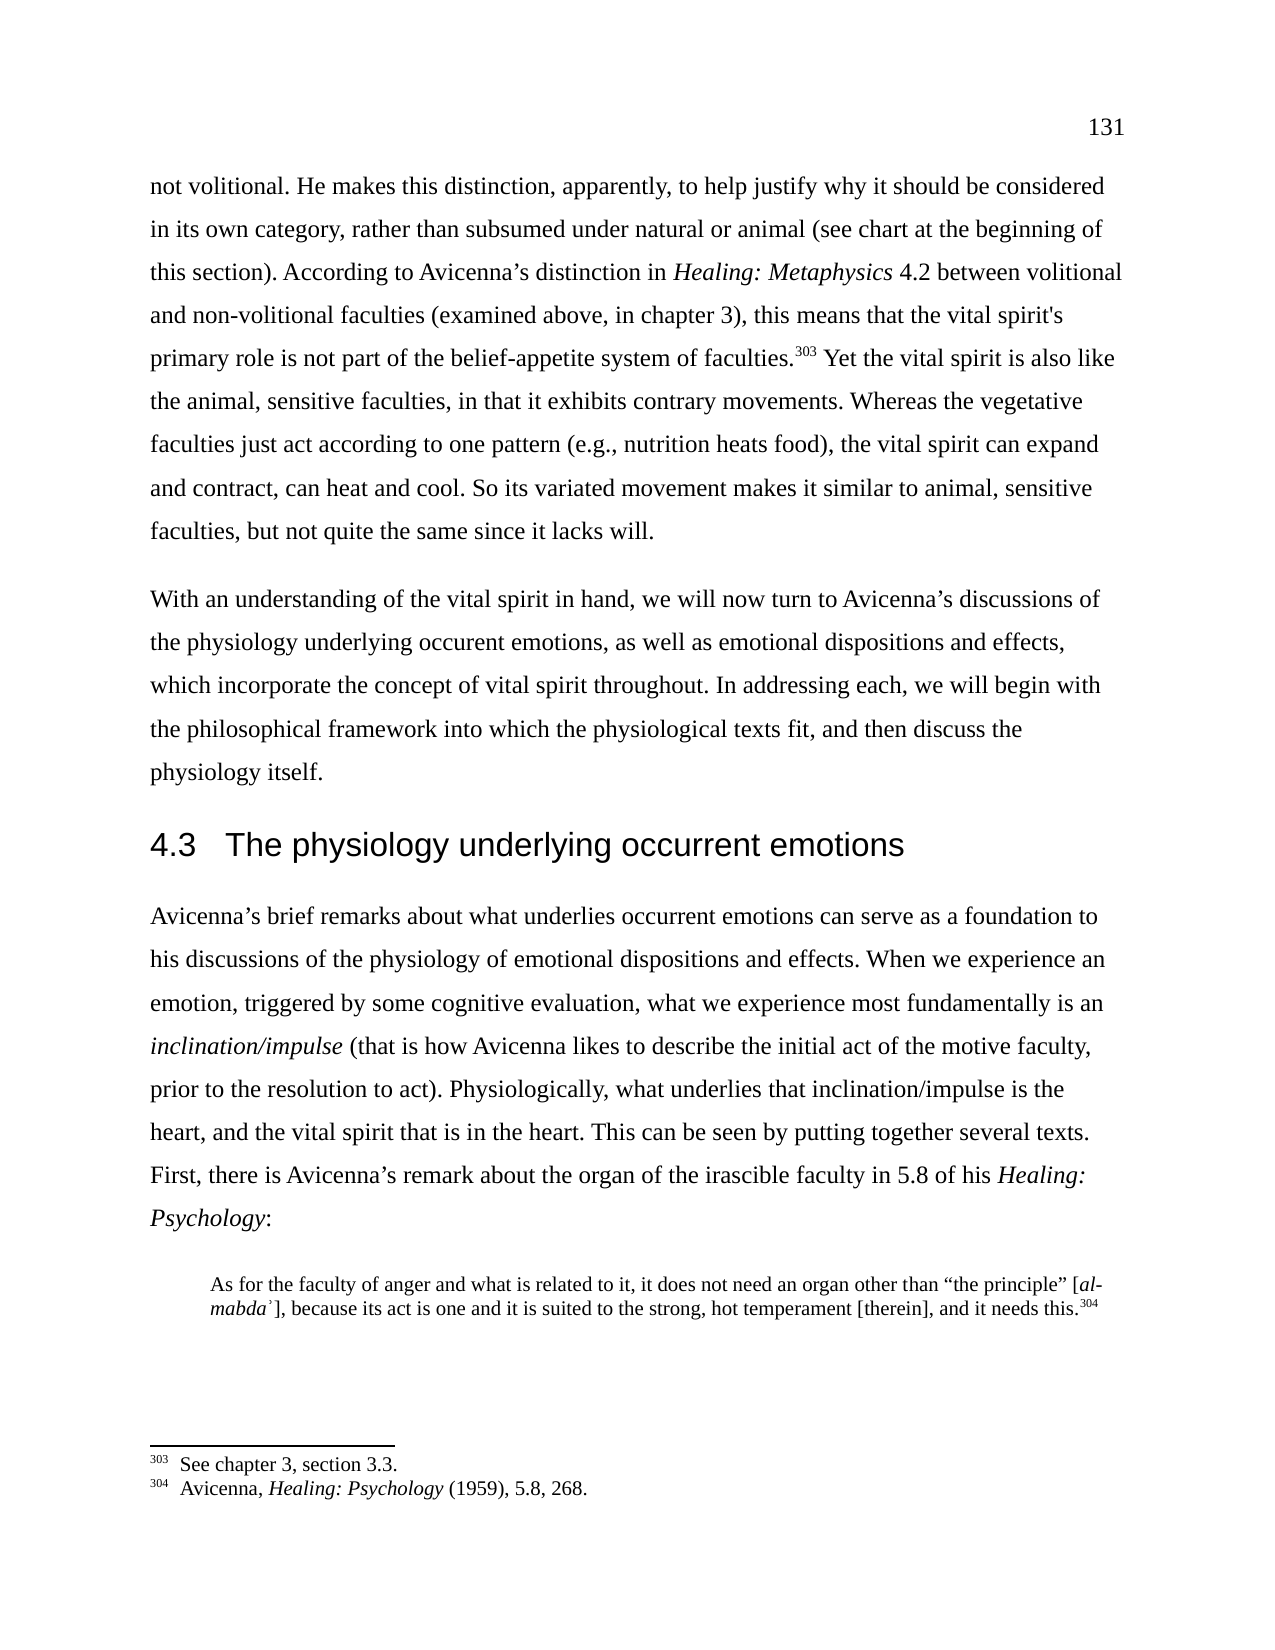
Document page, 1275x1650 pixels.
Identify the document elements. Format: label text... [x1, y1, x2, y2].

subtitle 4.3 The physiology underlying occurrent emotions [150, 826, 1125, 864]
text Avicenna’s brief remarks about what underlies occurrent emotions can serve as a foundation to his discussions of the physiology of emotional dispositions and effects. When we experience an emotion, triggered by some cognitive evaluation, what we experience most fundamentally is an inclination/impulse (that is how Avicenna likes to describe the initial act of the motive faculty, prior to the resolution to act). Physiologically, what underlies that inclination/impulse is the heart, and the vital spirit that is in the heart. This can be seen by putting together several texts. First, there is Avicenna’s remark about the organ of the irascible faculty in 5.8 of his Healing: Psychology: [150, 901, 1125, 1232]
text Avicenna, Healing: Psychology (1959), 5.8, 268. [150, 1476, 1125, 1500]
text With an understanding of the vital spirit in hand, we will now turn to Avicenna’s discussions of the physiology underlying occurent emotions, as well as emotional dispositions and effects, which incorporate the concept of vital spirit throughout. In addressing each, we will begin with the philosophical framework into which the physiological texts fit, and then discuss the physiology itself. [150, 584, 1125, 786]
text not volitional. He makes this distinction, apparently, to help justify why it should be considered in its own category, rather than subsumed under natural or animal (see chart at the beginning of this section). According to Avicenna’s distinction in Healing: Metaphysics 4.2 between volitional and non-volitional faculties (examined above, in chapter 3), this means that the vital spirit's primary role is not part of the belief-appetite system of faculties. Yet the vital spirit is also like the animal, sensitive faculties, in that it exhibits contrary movements. Whereas the vegetative faculties just act according to one pattern (e.g., nutrition heats food), the vital spirit can expand and contract, can heat and cool. So its variated movement makes it similar to animal, sensitive faculties, but not quite the same since it lacks will. [150, 171, 1125, 544]
text As for the faculty of anger and what is related to it, it does not need an organ other than “the principle” [al-mabdaʾ], because its act is one and it is suited to the strong, hot temperament [therein], and it needs this. [210, 1272, 1125, 1320]
text See chapter 3, section 3.3. [150, 1452, 1125, 1476]
